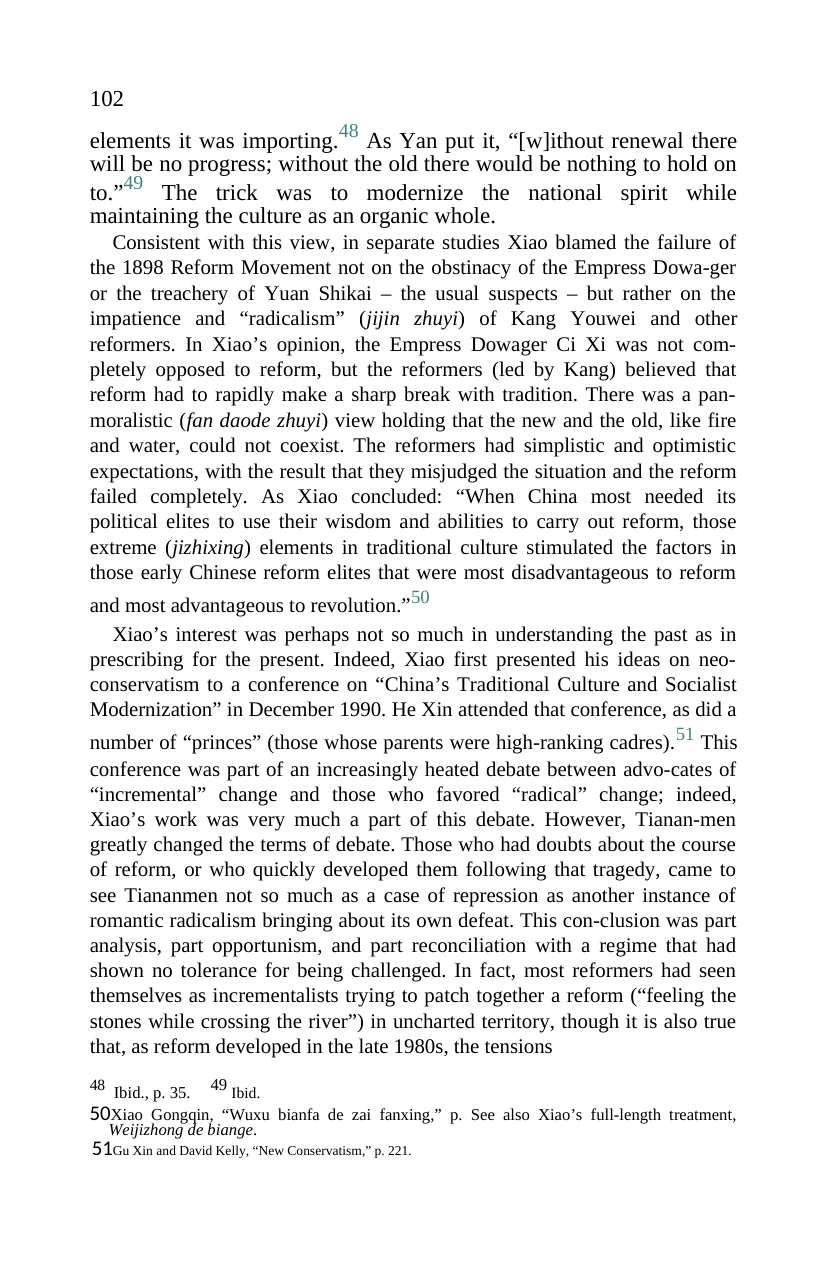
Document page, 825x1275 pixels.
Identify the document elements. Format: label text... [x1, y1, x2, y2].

list Gu Xin and David Kelly, “New Conservatism,” p. 221. [92, 1139, 737, 1159]
text Consistent with this view, in separate studies Xiao blamed the failure of the 1898 Reform Movement not on the obstinacy of the Empress Dowa-ger or the treachery of Yuan Shikai – the usual suspects – but rather on the impatience and “radicalism” (jijin zhuyi) of Kang Youwei and other reformers. In Xiao’s opinion, the Empress Dowager Ci Xi was not com-pletely opposed to reform, but the reformers (led by Kang) believed that reform had to rapidly make a sharp break with tradition. There was a pan-moralistic (fan daode zhuyi) view holding that the new and the old, like fire and water, could not coexist. The reformers had simplistic and optimistic expectations, with the result that they misjudged the situation and the reform failed completely. As Xiao concluded: “When China most needed its political elites to use their wisdom and abilities to carry out reform, those extreme (jizhixing) elements in traditional culture stimulated the factors in those early Chinese reform elites that were most disadvantageous to reform and most advantageous to revolution.”50 [89, 230, 737, 618]
list Xiao Gongqin, “Wuxu bianfa de zai fanxing,” p. See also Xiao’s full-length treatment, Weijizhong de biange. [89, 1105, 737, 1139]
text Xiao’s interest was perhaps not so much in understanding the past as in prescribing for the present. Indeed, Xiao first presented his ideas on neo-conservatism to a conference on “China’s Traditional Culture and Socialist Modernization” in December 1990. He Xin attended that conference, as did a number of “princes” (those whose parents were high-ranking cadres).51 This conference was part of an increasingly heated debate between advo-cates of “incremental” change and those who favored “radical” change; indeed, Xiao’s work was very much a part of this debate. However, Tianan-men greatly changed the terms of debate. Those who had doubts about the course of reform, or who quickly developed them following that tragedy, came to see Tiananmen not so much as a case of repression as another instance of romantic radicalism bringing about its own defeat. This con-clusion was part analysis, part opportunism, and part reconciliation with a regime that had shown no tolerance for being challenged. In fact, most reformers had seen themselves as incrementalists trying to patch together a reform (“feeling the stones while crossing the river”) in uncharted territory, though it is also true that, as reform developed in the late 1980s, the tensions [89, 622, 737, 1058]
text 48 Ibid., p. 35. 49 Ibid. [89, 1075, 737, 1104]
text elements it was importing.48 As Yan put it, “[w]ithout renewal there will be no progress; without the old there would be nothing to hold on to.”49 The trick was to modernize the national spirit while maintaining the culture as an organic whole. [89, 124, 737, 229]
text 102 [89, 84, 737, 111]
